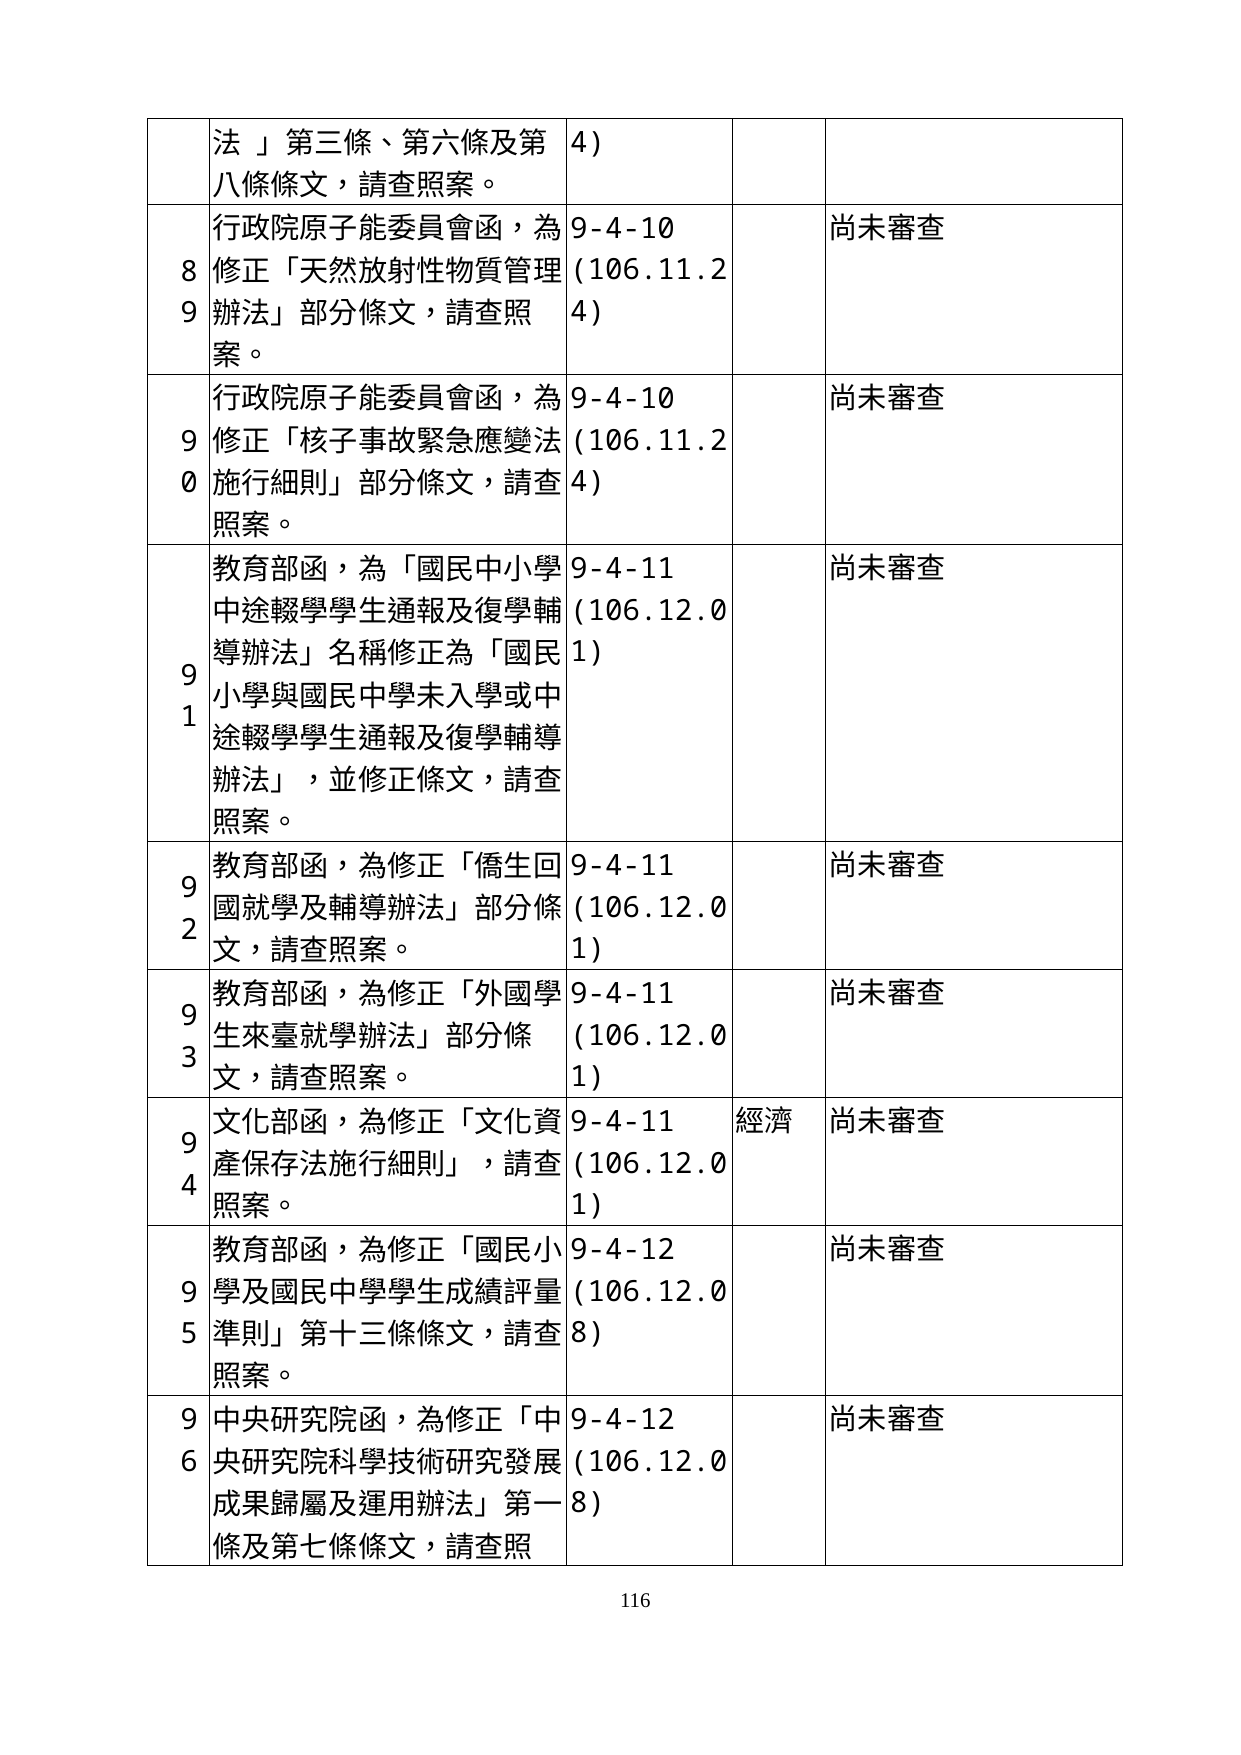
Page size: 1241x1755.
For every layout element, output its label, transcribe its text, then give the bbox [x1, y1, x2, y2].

table_cell 尚未審查 [826, 1396, 1122, 1565]
table_cell 9-4-11 (106.12.01) [567, 842, 732, 969]
table_cell 9-4-11 (106.12.01) [567, 1098, 732, 1225]
table_cell 文化部函，為修正「文化資產保存法施行細則」，請查照案。 [210, 1098, 566, 1225]
table_cell [148, 375, 209, 544]
table_cell [733, 1226, 825, 1395]
table_cell 尚未審查 [826, 375, 1122, 544]
table_cell [733, 375, 825, 544]
table_cell [733, 970, 825, 1097]
table_cell 法 」第三條、第六條及第八條條文，請查照案。 [210, 119, 566, 204]
table_cell [733, 545, 825, 841]
table_cell [148, 1226, 209, 1395]
table_cell [148, 1396, 209, 1565]
table_cell [148, 1098, 209, 1225]
table_cell 9-4-10 (106.11.24) [567, 205, 732, 374]
table_cell 經濟 [733, 1098, 825, 1225]
table_cell 教育部函，為「國民中小學中途輟學學生通報及復學輔導辦法」名稱修正為「國民小學與國民中學未入學或中途輟學學生通報及復學輔導辦法」，並修正條文，請查照案。 [210, 545, 566, 841]
table_cell [148, 842, 209, 969]
table_cell [733, 1396, 825, 1565]
table_cell [733, 842, 825, 969]
table_cell 中央研究院函，為修正「中央研究院科學技術研究發展成果歸屬及運用辦法」第一條及第七條條文，請查照 [210, 1396, 566, 1565]
table_cell [733, 205, 825, 374]
table_cell 尚未審查 [826, 970, 1122, 1097]
table_cell 尚未審查 [826, 1226, 1122, 1395]
table_cell [148, 205, 209, 374]
table_cell 行政院原子能委員會函，為修正「天然放射性物質管理辦法」部分條文，請查照案。 [210, 205, 566, 374]
table_cell 行政院原子能委員會函，為修正「核子事故緊急應變法施行細則」部分條文，請查照案。 [210, 375, 566, 544]
table_cell 4) [567, 119, 732, 204]
table_cell [148, 970, 209, 1097]
table_cell [733, 119, 825, 204]
table_cell 9-4-10 (106.11.24) [567, 375, 732, 544]
table_cell [826, 119, 1122, 204]
table_cell [148, 119, 209, 204]
table_cell 尚未審查 [826, 1098, 1122, 1225]
table_cell 9-4-11 (106.12.01) [567, 970, 732, 1097]
table_cell 尚未審查 [826, 545, 1122, 841]
table_cell 尚未審查 [826, 842, 1122, 969]
table_cell 9-4-12 (106.12.08) [567, 1396, 732, 1565]
table_cell 9-4-11 (106.12.01) [567, 545, 732, 841]
table_cell 尚未審查 [826, 205, 1122, 374]
table_cell 教育部函，為修正「外國學生來臺就學辦法」部分條文，請查照案。 [210, 970, 566, 1097]
table_cell 教育部函，為修正「國民小學及國民中學學生成績評量準則」第十三條條文，請查照案。 [210, 1226, 566, 1395]
table_cell 9-4-12 (106.12.08) [567, 1226, 732, 1395]
table_cell 教育部函，為修正「僑生回國就學及輔導辦法」部分條文，請查照案。 [210, 842, 566, 969]
table_cell [148, 545, 209, 841]
